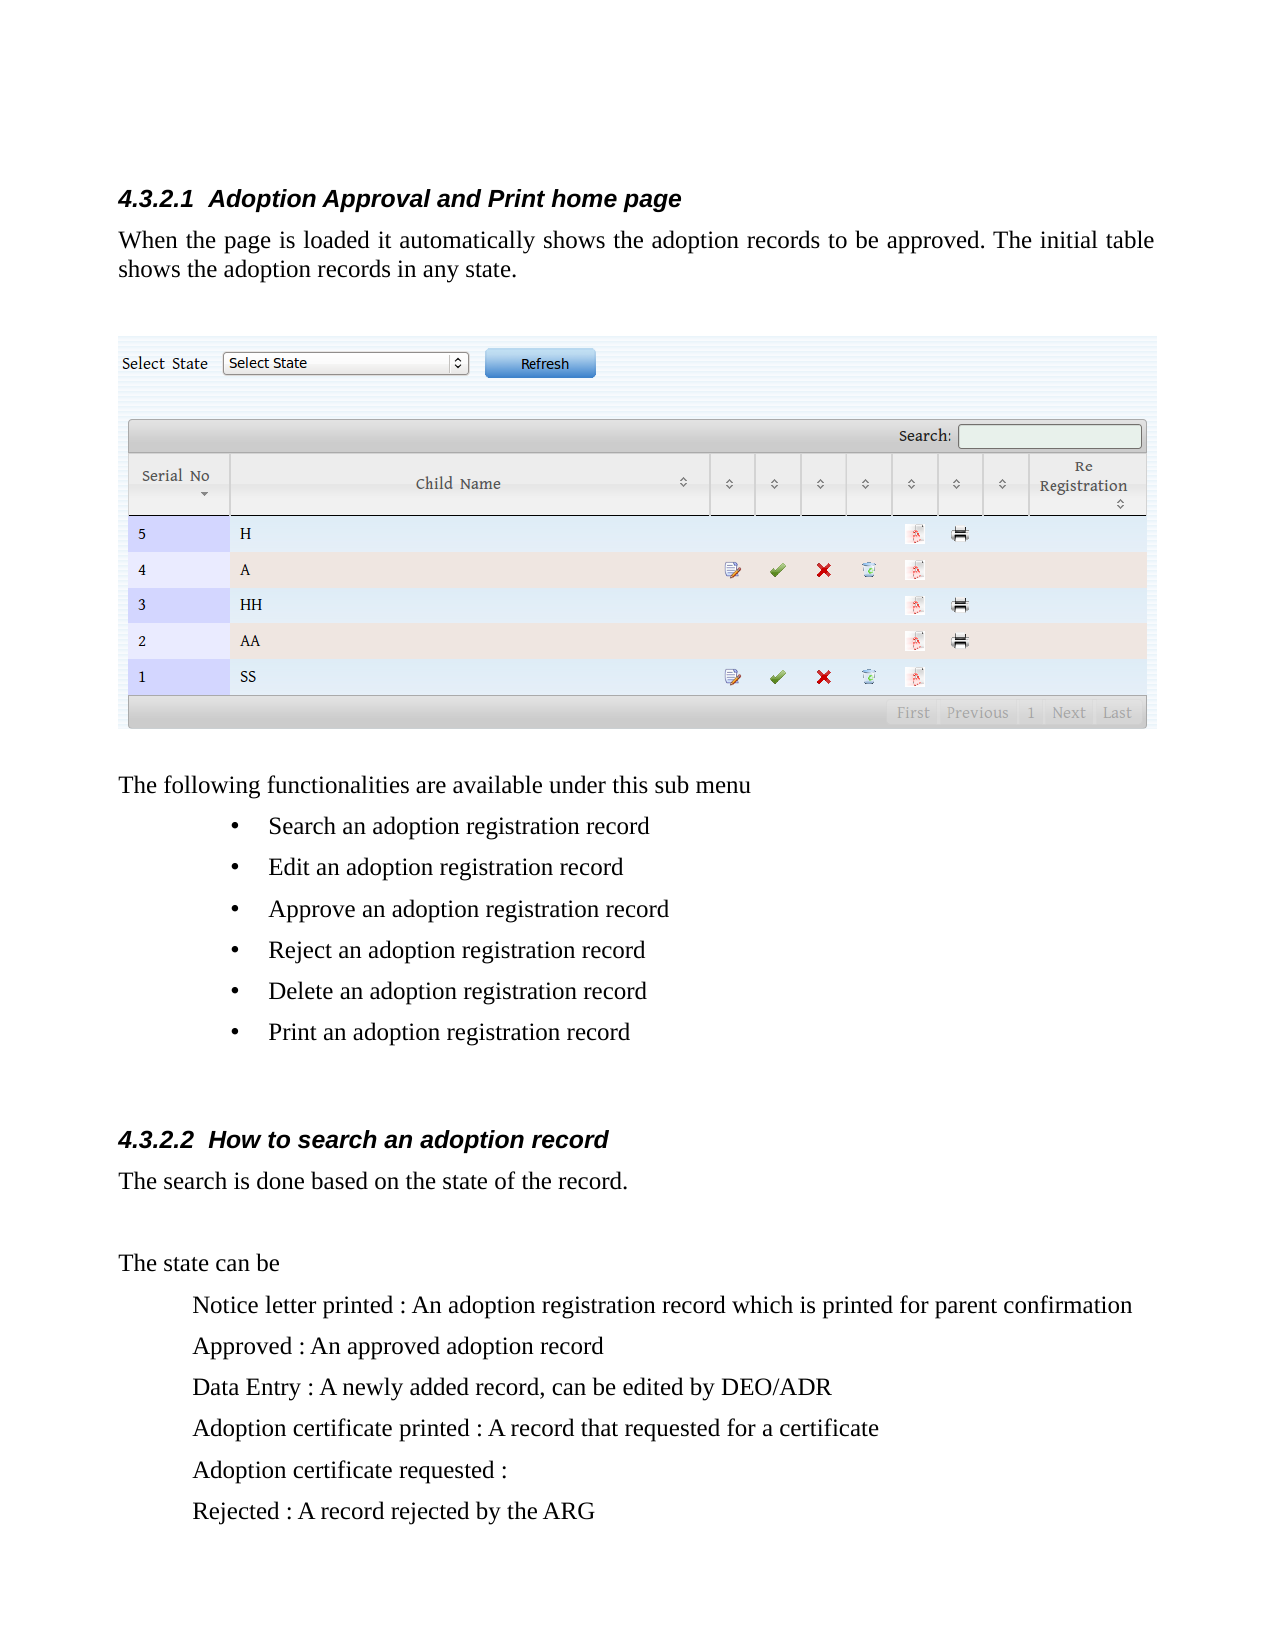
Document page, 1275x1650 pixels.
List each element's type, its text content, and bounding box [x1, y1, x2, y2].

picture [118, 336, 1157, 729]
text The search is done based on the state of the record. [118, 1166, 1157, 1195]
list Edit an adoption registration record [231, 852, 1157, 881]
text Approved : An approved adoption record [118, 1331, 1157, 1360]
list Reject an adoption registration record [231, 935, 1157, 964]
text Adoption certificate requested : [118, 1455, 1157, 1483]
text When the page is loaded it automatically shows the adoption records to be approved. The initial table shows the adoption records in any state. [118, 225, 1157, 283]
subtitle How to search an adoption record [118, 1125, 1157, 1153]
text Data Entry : A newly added record, can be edited by DEO/ADR [118, 1372, 1157, 1401]
text The state can be [118, 1248, 1157, 1277]
subtitle Adoption Approval and Print home page [118, 184, 1157, 213]
list Delete an adoption registration record [231, 976, 1157, 1005]
text Notice letter printed : An adoption registration record which is printed for parent confirmation [118, 1290, 1157, 1318]
text Rejected : A record rejected by the ARG [118, 1496, 1157, 1525]
list Approve an adoption registration record [231, 894, 1157, 922]
text The following functionalities are available under this sub menu [118, 770, 1157, 799]
list Search an adoption registration record [231, 811, 1157, 840]
text Adoption certificate printed : A record that requested for a certificate [118, 1413, 1157, 1442]
list Print an adoption registration record [231, 1017, 1157, 1046]
